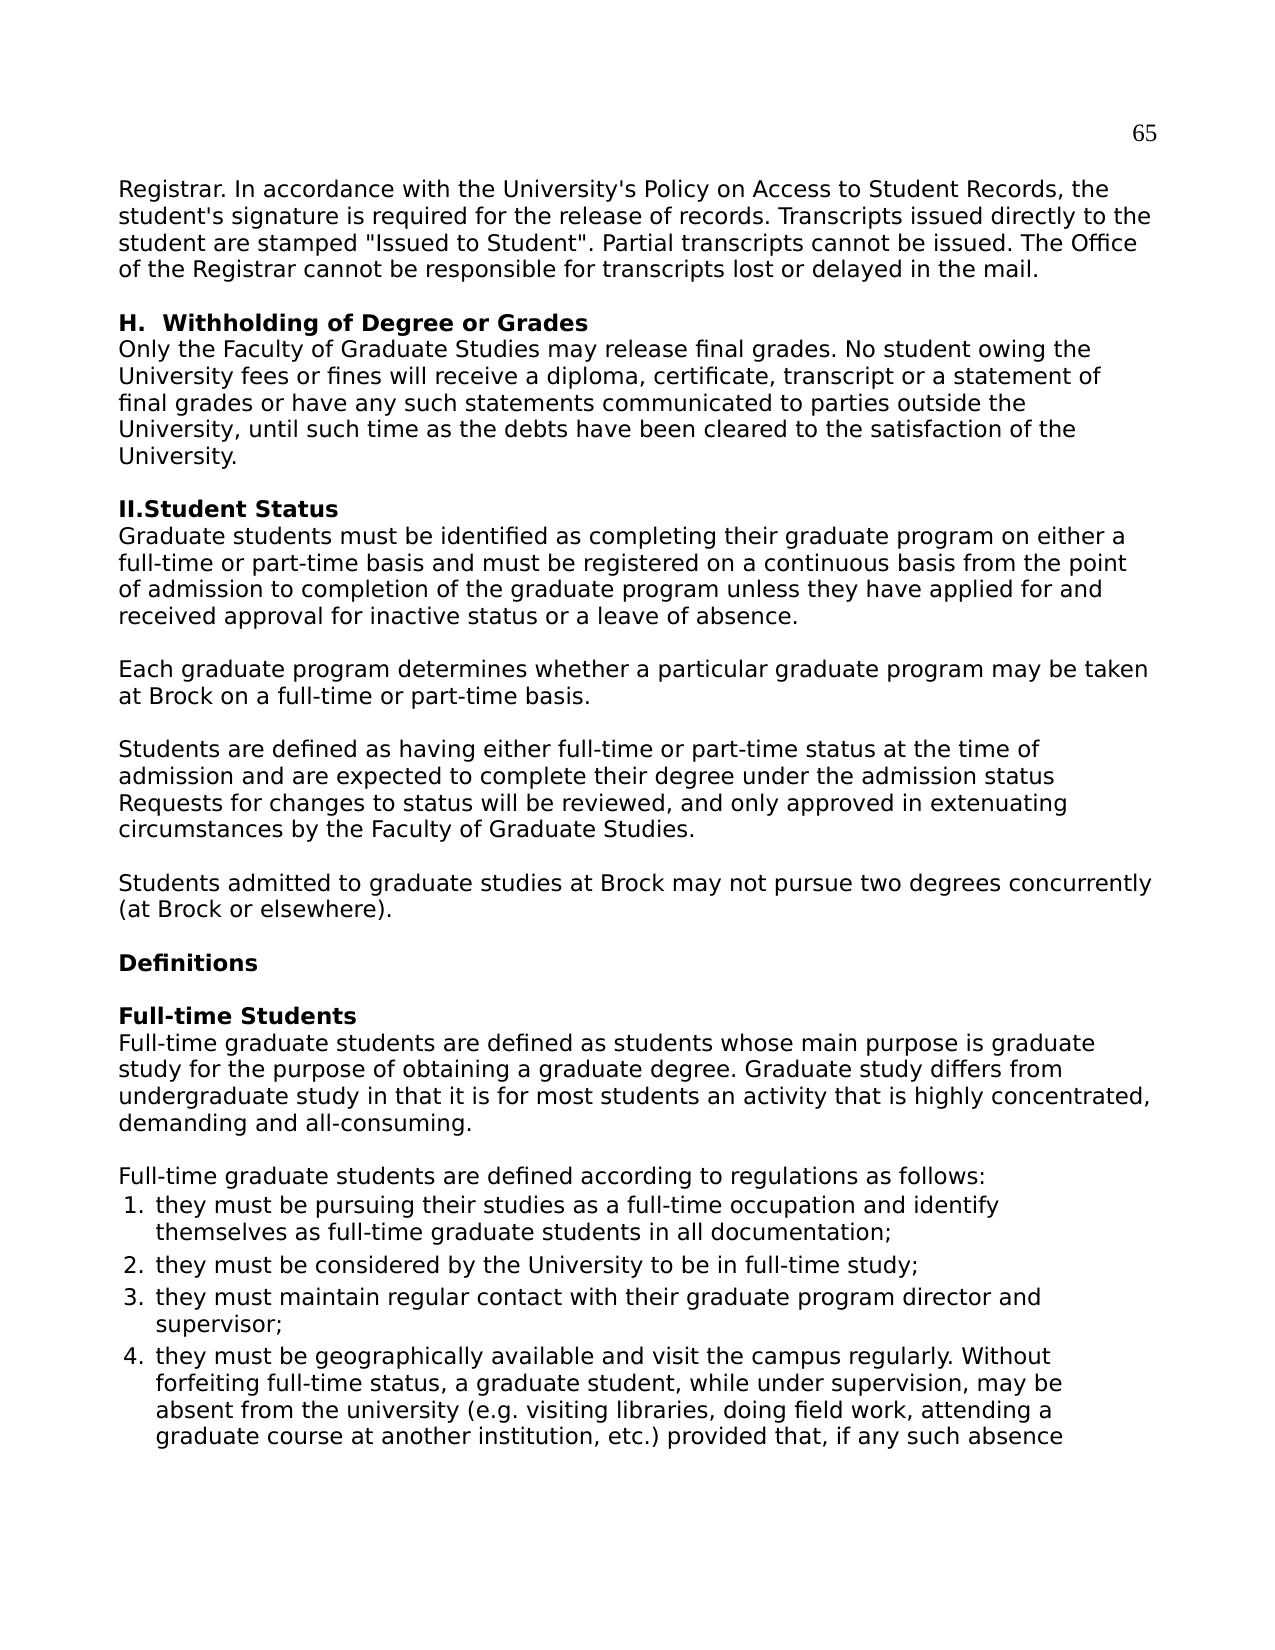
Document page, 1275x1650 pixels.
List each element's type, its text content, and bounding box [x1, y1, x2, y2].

table_cell 3. [120, 1281, 152, 1341]
table_header 1. [120, 1190, 152, 1249]
table_cell 2. [120, 1249, 152, 1281]
text Registrar. In accordance with the University's Policy on Access to Student Records, the student's signature is required for the release of records. Transcripts issued directly to the student are stamped "Issued to Student". Partial transcripts cannot be issued. The Office of the Registrar cannot be responsible for transcripts lost or delayed in the mail. H. Withholding of Degree or Grades Only the Faculty of Graduate Studies may release final grades. No student owing the University fees or fines will receive a diploma, certificate, transcript or a statement of final grades or have any such statements communicated to parties outside the University, until such time as the debts have been cleared to the satisfaction of the University. II.Student Status Graduate students must be identified as completing their graduate program on either a full-time or part-time basis and must be registered on a continuous basis from the point of admission to completion of the graduate program unless they have applied for and received approval for inactive status or a leave of absence. Each graduate program determines whether a particular graduate program may be taken at Brock on a full-time or part-time basis. Students are defined as having either full-time or part-time status at the time of admission and are expected to complete their degree under the admission status Requests for changes to status will be reviewed, and only approved in extenuating circumstances by the Faculty of Graduate Studies. Students admitted to graduate studies at Brock may not pursue two degrees concurrently (at Brock or elsewhere). Definitions Full-time Students Full-time graduate students are defined as students whose main purpose is graduate study for the purpose of obtaining a graduate degree. Graduate study differs from undergraduate study in that it is for most students an activity that is highly concentrated, demanding and all-consuming. Full-time graduate students are defined according to regulations as follows: [118, 176, 1157, 1190]
table_cell they must be considered by the University to be in full-time study; [153, 1249, 1099, 1281]
table_cell they must be geographically available and visit the campus regularly. Without forfeiting full-time status, a graduate student, while under supervision, may be absent from the university (e.g. visiting libraries, doing field work, attending a graduate course at another institution, etc.) provided that, if any such absence [153, 1341, 1099, 1453]
table_cell they must maintain regular contact with their graduate program director and supervisor; [153, 1281, 1099, 1341]
table_header they must be pursuing their studies as a full-time occupation and identify themselves as full-time graduate students in all documentation; [153, 1190, 1099, 1249]
table_cell 4. [120, 1341, 152, 1453]
